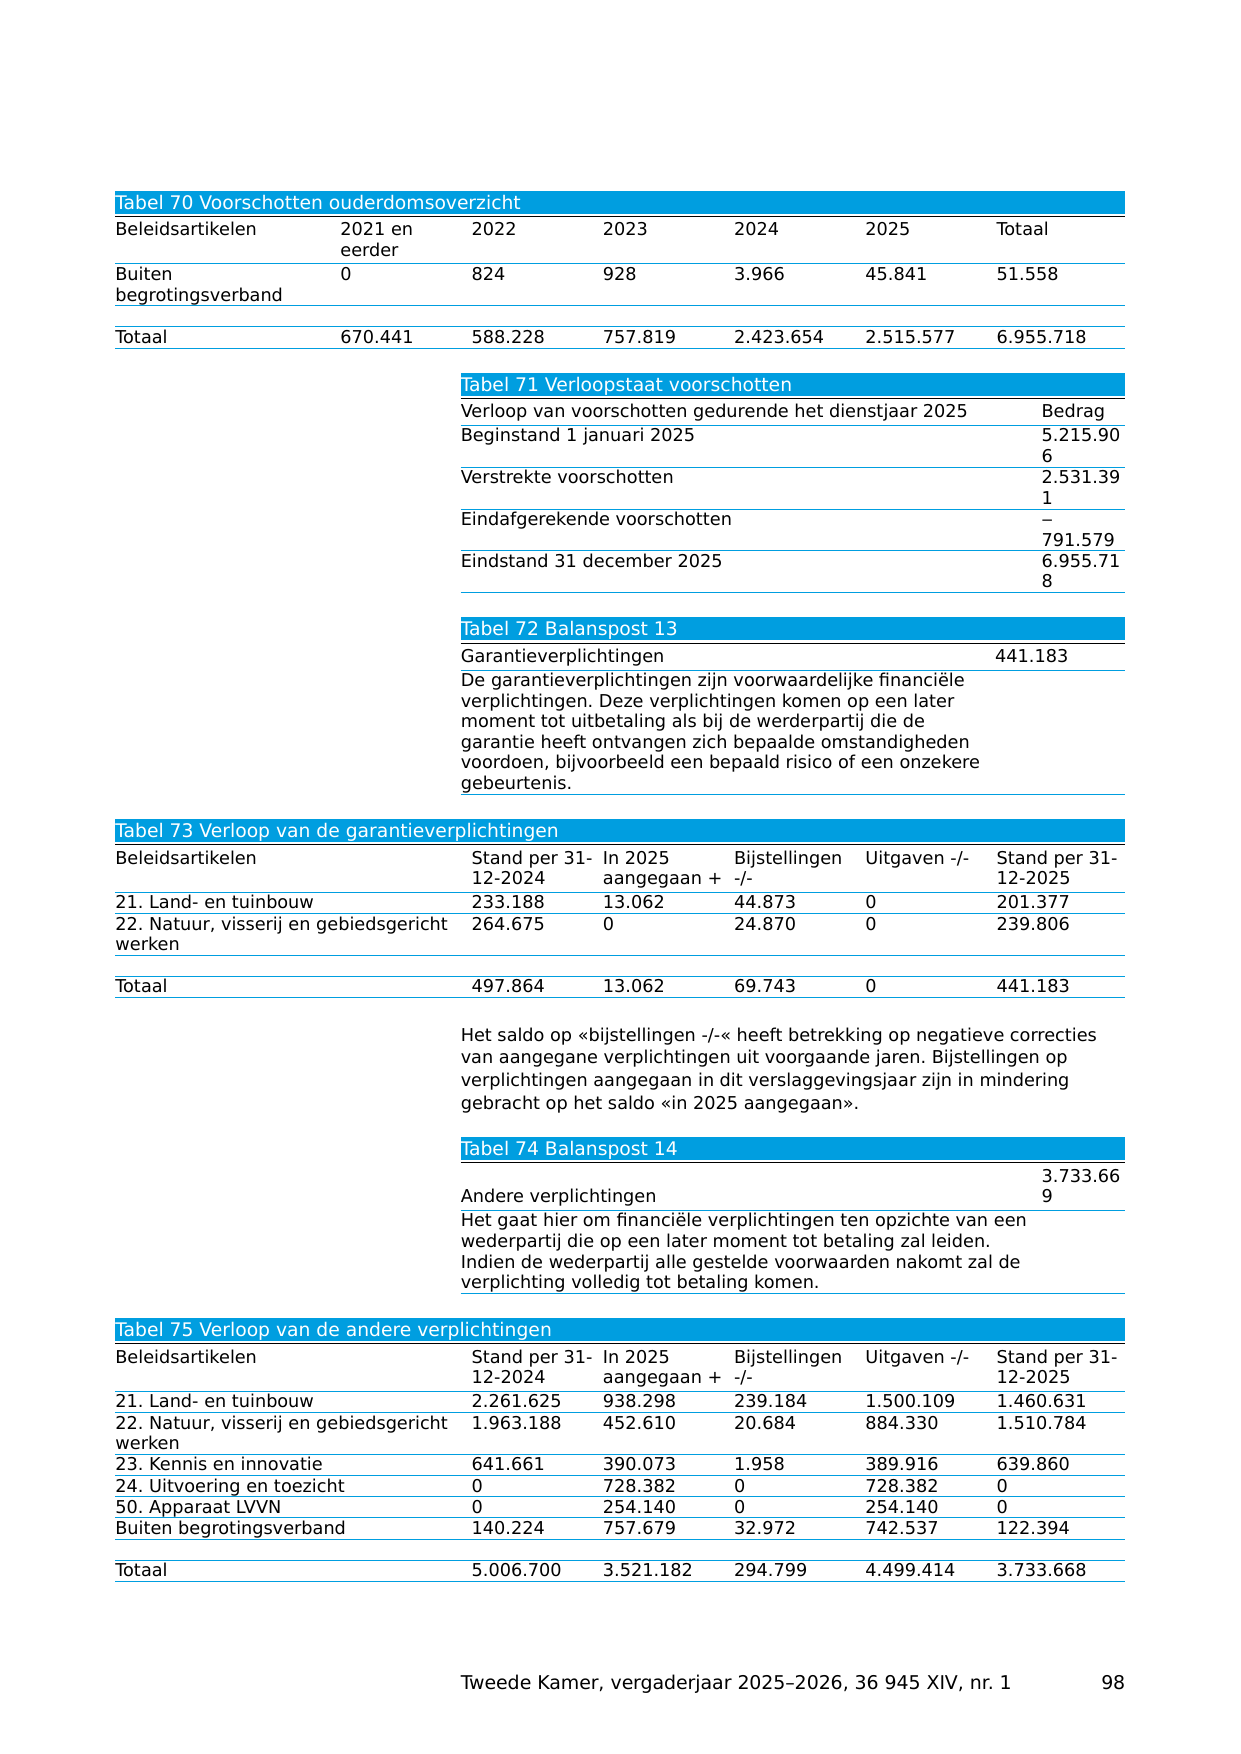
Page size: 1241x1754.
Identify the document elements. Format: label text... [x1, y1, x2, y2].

table_cell 2021 en eerder [337, 217, 468, 263]
table_cell [469, 956, 600, 976]
table_cell [115, 1540, 468, 1559]
table_cell Bijstellingen -/- [731, 1344, 862, 1391]
table_cell [600, 1540, 731, 1559]
table_cell 239.806 [994, 914, 1125, 955]
table_cell 497.864 [469, 977, 600, 997]
table_cell [115, 306, 337, 326]
table_cell 5.006.700 [469, 1561, 600, 1581]
table_cell Beginstand 1 januari 2025 [461, 426, 1038, 467]
table_cell Bedrag [1039, 399, 1125, 425]
table_cell Totaal [115, 977, 468, 997]
table_cell 22. Natuur, visserij en gebiedsgericht werken [115, 1413, 468, 1454]
table_cell 32.972 [731, 1518, 862, 1538]
table_cell [600, 306, 731, 326]
table_cell 389.916 [862, 1455, 993, 1475]
table_cell Andere verplichtingen [461, 1163, 1038, 1210]
table_cell [731, 956, 862, 976]
table_cell 2.423.654 [731, 327, 862, 347]
table_cell 0 [862, 893, 993, 913]
table_cell Uitgaven -/- [862, 845, 993, 892]
table_cell 3.733.669 [1039, 1163, 1125, 1210]
table_cell 742.537 [862, 1518, 993, 1538]
table_cell [731, 1540, 862, 1559]
table_cell 24. Uitvoering en toezicht [115, 1476, 468, 1496]
table_cell 452.610 [600, 1413, 731, 1454]
table_cell 390.073 [600, 1455, 731, 1475]
table_cell Totaal [115, 1561, 468, 1581]
table_cell [469, 1540, 600, 1559]
table_cell [731, 306, 862, 326]
table_cell 1.500.109 [862, 1392, 993, 1412]
table_cell [600, 956, 731, 976]
table_cell 0 [337, 264, 468, 305]
table_cell In 2025 aangegaan + [600, 1344, 731, 1391]
table_cell 757.679 [600, 1518, 731, 1538]
table_cell 641.661 [469, 1455, 600, 1475]
table_cell In 2025 aangegaan + [600, 845, 731, 892]
table_cell [469, 306, 600, 326]
table_cell Beleidsartikelen [115, 217, 337, 263]
table_cell 264.675 [469, 914, 600, 955]
table_cell 13.062 [600, 977, 731, 997]
table_cell Totaal [115, 327, 337, 347]
table_cell [337, 306, 468, 326]
table_cell 1.460.631 [994, 1392, 1125, 1412]
table_cell 2.515.577 [862, 327, 993, 347]
text Het saldo op «bijstellingen -/-« heeft betrekking op negatieve correcties van aangegane verplichtingen uit voorgaande jaren. Bijstellingen op verplichtingen aangegaan in dit verslaggevingsjaar zijn in mindering gebracht op het saldo «in 2025 aangegaan». [461, 1023, 1125, 1114]
table_cell Eindstand 31 december 2025 [461, 551, 1038, 592]
table_cell 938.298 [600, 1392, 731, 1412]
table_cell 1.963.188 [469, 1413, 600, 1454]
table_cell 2022 [469, 217, 600, 263]
table_cell 23. Kennis en innovatie [115, 1455, 468, 1475]
table_cell 69.743 [731, 977, 862, 997]
table_cell 24.870 [731, 914, 862, 955]
table_cell Totaal [994, 217, 1125, 263]
table_cell [994, 1540, 1125, 1559]
table_cell Stand per 31-12-2024 [469, 1344, 600, 1391]
table_cell 20.684 [731, 1413, 862, 1454]
table_cell 0 [862, 977, 993, 997]
table_cell 254.140 [862, 1497, 993, 1517]
table_cell [862, 1540, 993, 1559]
table_cell [992, 671, 1125, 794]
table_cell 639.860 [994, 1455, 1125, 1475]
table_cell 2023 [600, 217, 731, 263]
table_cell 21. Land- en tuinbouw [115, 1392, 468, 1412]
table_cell 0 [469, 1476, 600, 1496]
table_cell [862, 956, 993, 976]
table_cell Bijstellingen -/- [731, 845, 862, 892]
table_cell [994, 306, 1125, 326]
table_cell [994, 956, 1125, 976]
table_cell 13.062 [600, 893, 731, 913]
table_cell 3.733.668 [994, 1561, 1125, 1581]
table_cell 0 [731, 1497, 862, 1517]
table_cell [1039, 1211, 1125, 1293]
table_cell 2.531.391 [1039, 468, 1125, 508]
table_cell 928 [600, 264, 731, 305]
table_cell ‒ 791.579 [1039, 510, 1125, 550]
table_cell [862, 306, 993, 326]
table_cell 588.228 [469, 327, 600, 347]
table_cell 50. Apparaat LVVN [115, 1497, 468, 1517]
table_cell 4.499.414 [862, 1561, 993, 1581]
table_cell Stand per 31-12-2024 [469, 845, 600, 892]
table_cell 233.188 [469, 893, 600, 913]
table_cell 6.955.718 [994, 327, 1125, 347]
table_cell 757.819 [600, 327, 731, 347]
table_cell Buiten begrotingsverband [115, 264, 337, 305]
table_cell 0 [600, 914, 731, 955]
table_cell 294.799 [731, 1561, 862, 1581]
table_cell 1.510.784 [994, 1413, 1125, 1454]
table_cell 824 [469, 264, 600, 305]
table_cell Garantieverplichtingen [461, 644, 992, 669]
table_cell 670.441 [337, 327, 468, 347]
table_cell 0 [994, 1476, 1125, 1496]
table_cell 1.958 [731, 1455, 862, 1475]
table_cell 140.224 [469, 1518, 600, 1538]
table_cell 2024 [731, 217, 862, 263]
table_cell 2.261.625 [469, 1392, 600, 1412]
table_cell 728.382 [600, 1476, 731, 1496]
table_cell Stand per 31-12-2025 [994, 1344, 1125, 1391]
table_cell De garantieverplichtingen zijn voorwaardelijke financiële verplichtingen. Deze verplichtingen komen op een later moment tot uitbetaling als bij de werderpartij die de garantie heeft ontvangen zich bepaalde omstandigheden voordoen, bijvoorbeeld een bepaald risico of een onzekere gebeurtenis. [461, 671, 992, 794]
table_cell 201.377 [994, 893, 1125, 913]
table_cell 44.873 [731, 893, 862, 913]
table_cell Verloop van voorschotten gedurende het dienstjaar 2025 [461, 399, 1038, 425]
table_cell 6.955.718 [1039, 551, 1125, 592]
table_cell 3.966 [731, 264, 862, 305]
table_cell 0 [862, 914, 993, 955]
table_cell 3.521.182 [600, 1561, 731, 1581]
table_cell 0 [731, 1476, 862, 1496]
table_cell 441.183 [992, 644, 1125, 669]
table_cell 51.558 [994, 264, 1125, 305]
table_cell 22. Natuur, visserij en gebiedsgericht werken [115, 914, 468, 955]
table_cell 5.215.906 [1039, 426, 1125, 467]
table_cell 728.382 [862, 1476, 993, 1496]
table_cell 0 [469, 1497, 600, 1517]
table_cell 45.841 [862, 264, 993, 305]
table_cell 254.140 [600, 1497, 731, 1517]
table_cell Eindafgerekende voorschotten [461, 510, 1038, 550]
table_cell Beleidsartikelen [115, 845, 468, 892]
table_cell Buiten begrotingsverband [115, 1518, 468, 1538]
table_cell Uitgaven -/- [862, 1344, 993, 1391]
table_cell 0 [994, 1497, 1125, 1517]
table_cell 441.183 [994, 977, 1125, 997]
table_cell Stand per 31-12-2025 [994, 845, 1125, 892]
table_cell [115, 956, 468, 976]
table_cell 122.394 [994, 1518, 1125, 1538]
table_cell Het gaat hier om financiële verplichtingen ten opzichte van een wederpartij die op een later moment tot betaling zal leiden. Indien de wederpartij alle gestelde voorwaarden nakomt zal de verplichting volledig tot betaling komen. [461, 1211, 1038, 1293]
table_cell 239.184 [731, 1392, 862, 1412]
table_cell Beleidsartikelen [115, 1344, 468, 1391]
table_cell 21. Land- en tuinbouw [115, 893, 468, 913]
table_cell Verstrekte voorschotten [461, 468, 1038, 508]
table_cell 2025 [862, 217, 993, 263]
table_cell 884.330 [862, 1413, 993, 1454]
